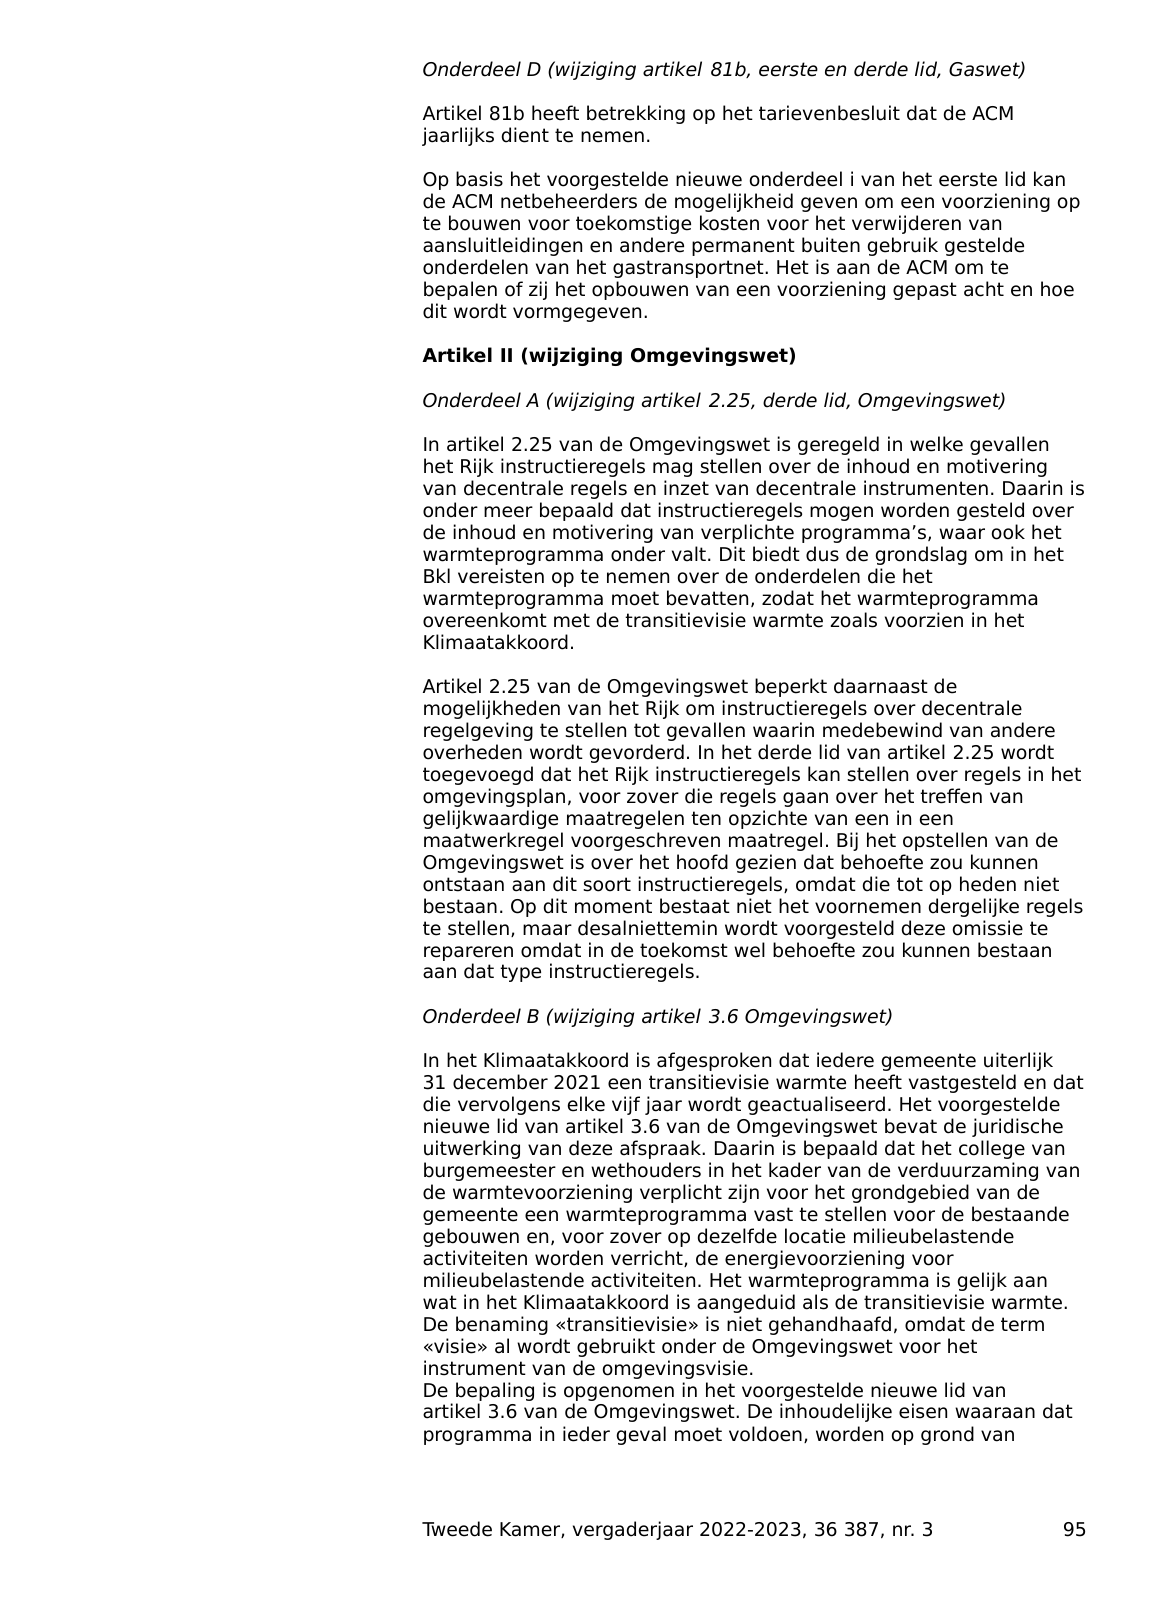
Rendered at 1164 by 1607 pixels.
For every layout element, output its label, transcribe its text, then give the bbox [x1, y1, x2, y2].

text Op basis het voorgestelde nieuwe onderdeel i van het eerste lid kan de ACM netbeheerders de mogelijkheid geven om een voorziening op te bouwen voor toekomstige kosten voor het verwijderen van aansluitleidingen en andere permanent buiten gebruik gestelde onderdelen van het gastransportnet. Het is aan de ACM om te bepalen of zij het opbouwen van een voorziening gepast acht en hoe dit wordt vormgegeven. [422, 169, 1087, 323]
text In het Klimaatakkoord is afgesproken dat iedere gemeente uiterlijk 31 december 2021 een transitievisie warmte heeft vastgesteld en dat die vervolgens elke vijf jaar wordt geactualiseerd. Het voorgestelde nieuwe lid van artikel 3.6 van de Omgevingswet bevat de juridische uitwerking van deze afspraak. Daarin is bepaald dat het college van burgemeester en wethouders in het kader van de verduurzaming van de warmtevoorziening verplicht zijn voor het grondgebied van de gemeente een warmteprogramma vast te stellen voor de bestaande gebouwen en, voor zover op dezelfde locatie milieubelastende activiteiten worden verricht, de energievoorziening voor milieubelastende activiteiten. Het warmteprogramma is gelijk aan wat in het Klimaatakkoord is aangeduid als de transitievisie warmte. De benaming «transitievisie» is niet gehandhaafd, omdat de term «visie» al wordt gebruikt onder de Omgevingswet voor het instrument van de omgevingsvisie. [422, 1050, 1087, 1379]
subtitle Artikel II (wijziging Omgevingswet) [422, 345, 1087, 367]
subtitle Onderdeel A (wijziging artikel 2.25, derde lid, Omgevingswet) [422, 389, 1087, 412]
text Artikel 2.25 van de Omgevingswet beperkt daarnaast de mogelijkheden van het Rijk om instructieregels over decentrale regelgeving te stellen tot gevallen waarin medebewind van andere overheden wordt gevorderd. In het derde lid van artikel 2.25 wordt toegevoegd dat het Rijk instructieregels kan stellen over regels in het omgevingsplan, voor zover die regels gaan over het treffen van gelijkwaardige maatregelen ten opzichte van een in een maatwerkregel voorgeschreven maatregel. Bij het opstellen van de Omgevingswet is over het hoofd gezien dat behoefte zou kunnen ontstaan aan dit soort instructieregels, omdat die tot op heden niet bestaan. Op dit moment bestaat niet het voornemen dergelijke regels te stellen, maar desalniettemin wordt voorgesteld deze omissie te repareren omdat in de toekomst wel behoefte zou kunnen bestaan aan dat type instructieregels. [422, 676, 1087, 983]
text Artikel 81b heeft betrekking op het tarievenbesluit dat de ACM jaarlijks dient te nemen. [422, 103, 1087, 147]
subtitle Onderdeel B (wijziging artikel 3.6 Omgevingswet) [422, 1006, 1087, 1028]
text De bepaling is opgenomen in het voorgestelde nieuwe lid van artikel 3.6 van de Omgevingswet. De inhoudelijke eisen waaraan dat programma in ieder geval moet voldoen, worden op grond van [422, 1379, 1087, 1445]
subtitle Onderdeel D (wijziging artikel 81b, eerste en derde lid, Gaswet) [422, 59, 1087, 81]
text In artikel 2.25 van de Omgevingswet is geregeld in welke gevallen het Rijk instructieregels mag stellen over de inhoud en motivering van decentrale regels en inzet van decentrale instrumenten. Daarin is onder meer bepaald dat instructieregels mogen worden gesteld over de inhoud en motivering van verplichte programma’s, waar ook het warmteprogramma onder valt. Dit biedt dus de grondslag om in het Bkl vereisten op te nemen over de onderdelen die het warmteprogramma moet bevatten, zodat het warmteprogramma overeenkomt met de transitievisie warmte zoals voorzien in het Klimaatakkoord. [422, 434, 1087, 653]
